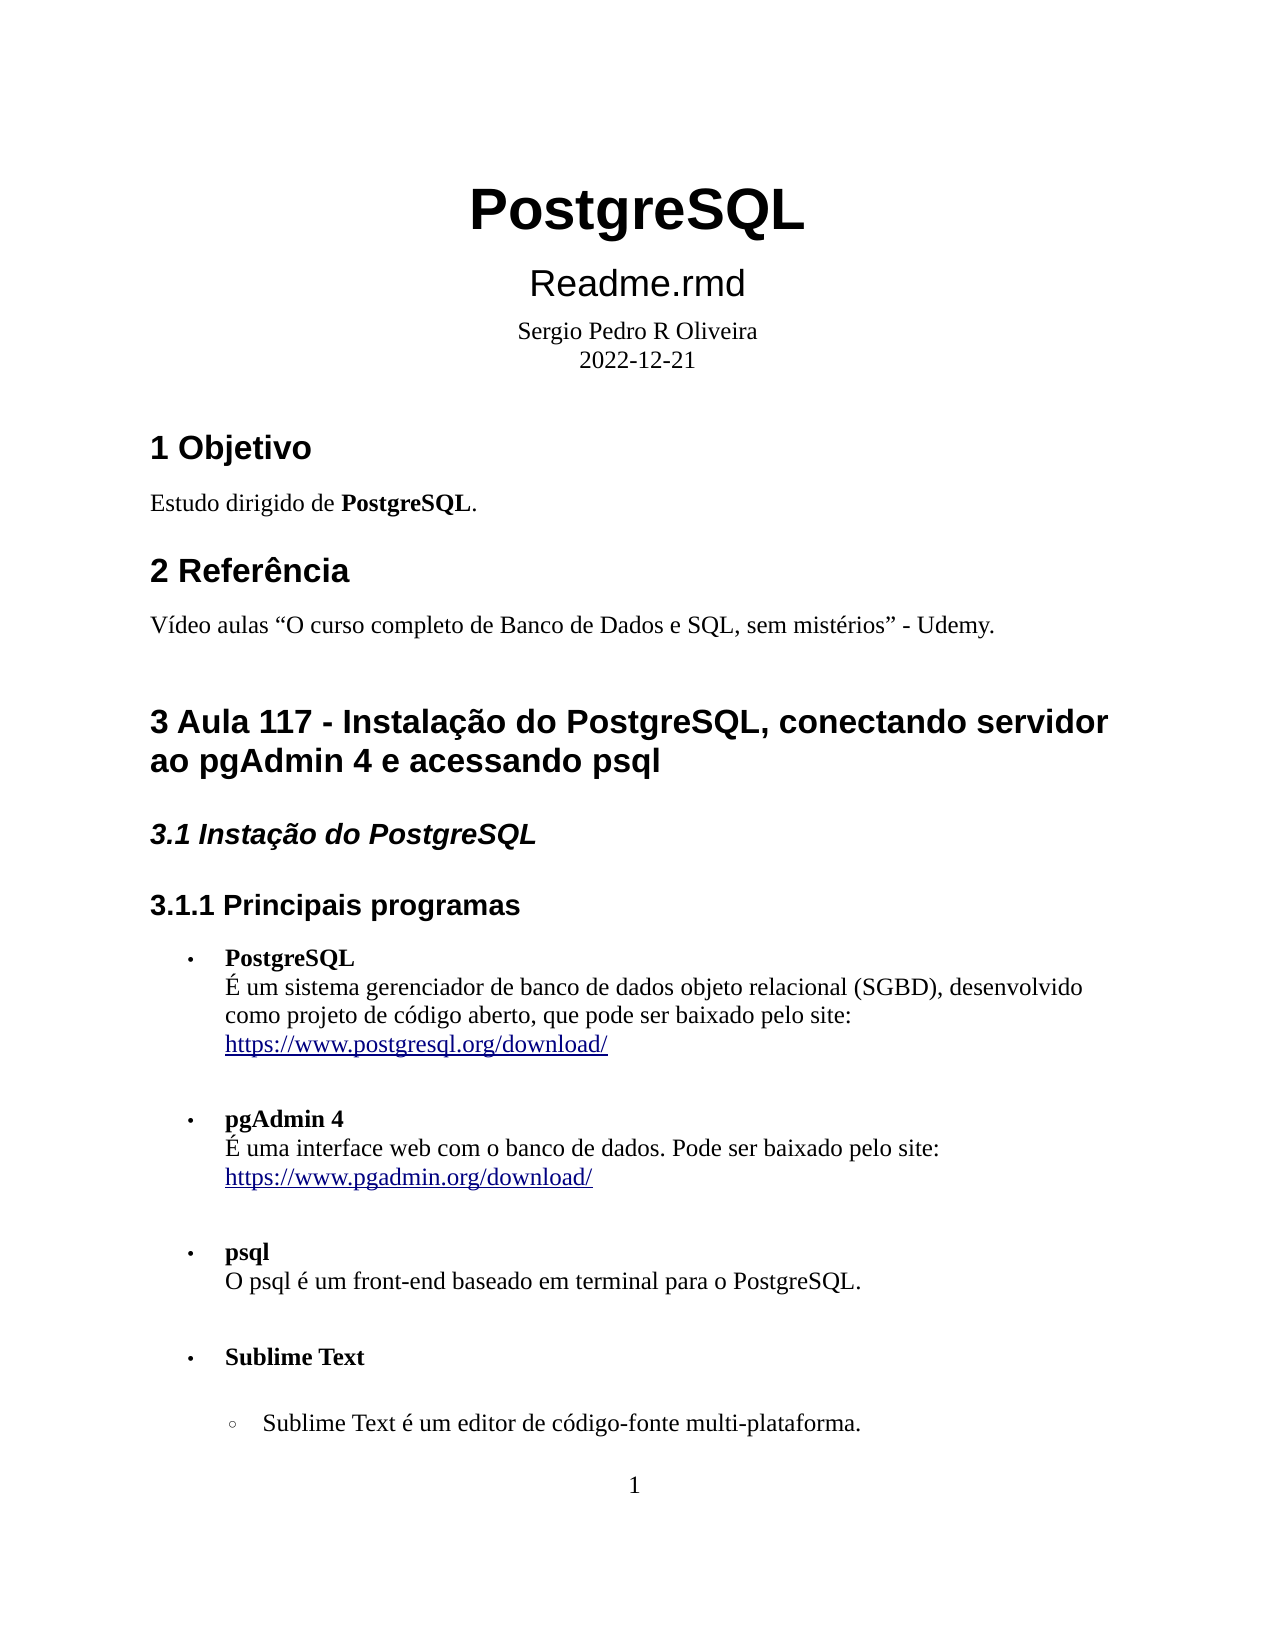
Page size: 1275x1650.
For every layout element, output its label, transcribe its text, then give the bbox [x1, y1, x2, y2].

subtitle 3 Aula 117 - Instalação do PostgreSQL, conectando servidor ao pgAdmin 4 e acessando psql [150, 702, 1125, 779]
subtitle 2 Referência [150, 551, 1125, 589]
subtitle 1 Objetivo [150, 428, 1125, 466]
text 2022-12-21 [150, 345, 1125, 374]
list PostgreSQL É um sistema gerenciador de banco de dados objeto relacional (SGBD), desenvolvido como projeto de código aberto, que pode ser baixado pelo site: https://www.postgresql.org/download/ [187, 943, 1125, 1087]
subtitle 3.1.1 Principais programas [150, 888, 1125, 921]
text Sergio Pedro R Oliveira [150, 316, 1125, 345]
list Sublime Text é um editor de código-fonte multi-plataforma. [225, 1408, 1125, 1437]
list Sublime Text [187, 1342, 1125, 1399]
subtitle 3.1 Instação do PostgreSQL [150, 817, 1125, 850]
text Vídeo aulas “O curso completo de Banco de Dados e SQL, sem mistérios” - Udemy. [150, 611, 1125, 639]
text Estudo dirigido de PostgreSQL. [150, 488, 1125, 517]
list psql O psql é um front-end baseado em terminal para o PostgreSQL. [187, 1237, 1125, 1324]
list pgAdmin 4 É uma interface web com o banco de dados. Pode ser baixado pelo site: https://www.pgadmin.org/download/ [187, 1104, 1125, 1219]
title PostgreSQL [150, 175, 1125, 242]
subtitle Readme.rmd [150, 261, 1125, 304]
